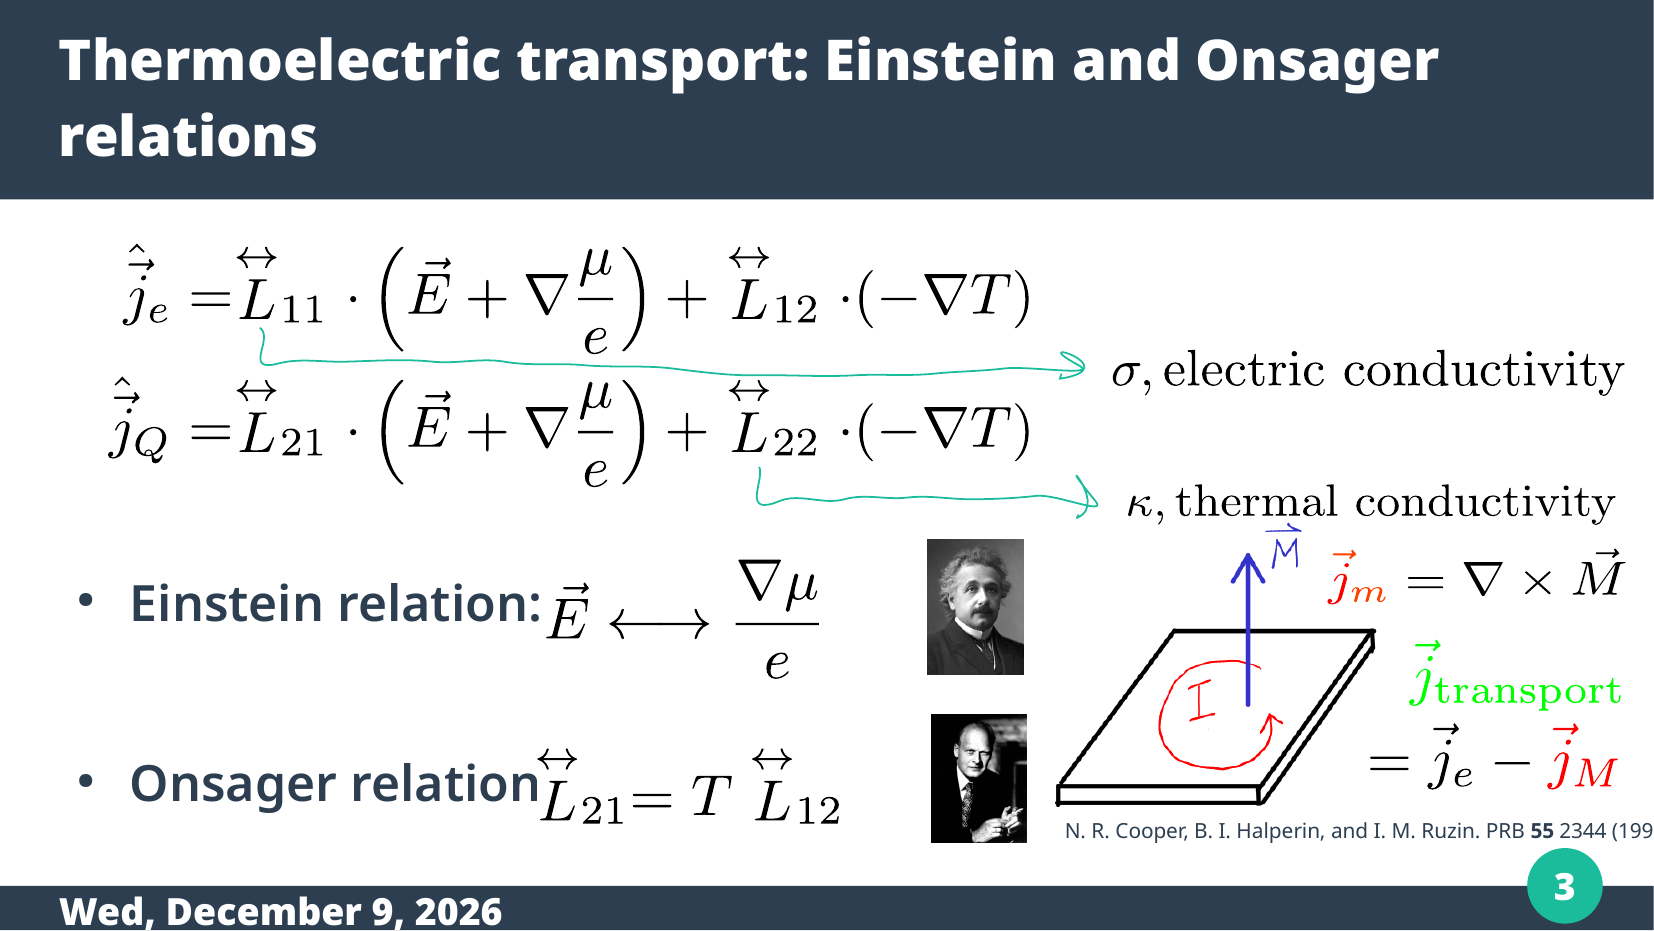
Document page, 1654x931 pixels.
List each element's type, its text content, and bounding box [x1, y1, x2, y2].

text_box [1369, 723, 1618, 790]
text_box [1572, 562, 1626, 595]
text_box [1525, 571, 1551, 595]
text_box [1351, 587, 1386, 603]
picture [927, 521, 1404, 676]
text_box [1463, 562, 1503, 597]
text_box [1327, 573, 1348, 605]
picture [931, 714, 1027, 843]
text_box [106, 243, 1029, 488]
title Thermoelectric transport: Einstein and Onsager relations [59, 37, 1595, 156]
list Einstein relation: Onsager relation: [59, 567, 1595, 864]
text_box [537, 748, 839, 824]
text_box [1127, 484, 1616, 526]
text_box [1595, 548, 1620, 558]
text_box [545, 559, 819, 679]
text_box [1407, 639, 1621, 711]
text_box [1112, 349, 1625, 396]
text_box N. R. Cooper, B. I. Halperin, and I. M. Ruzin. PRB 55 2344 (1997) [1050, 808, 1617, 853]
text_box [1332, 549, 1357, 560]
